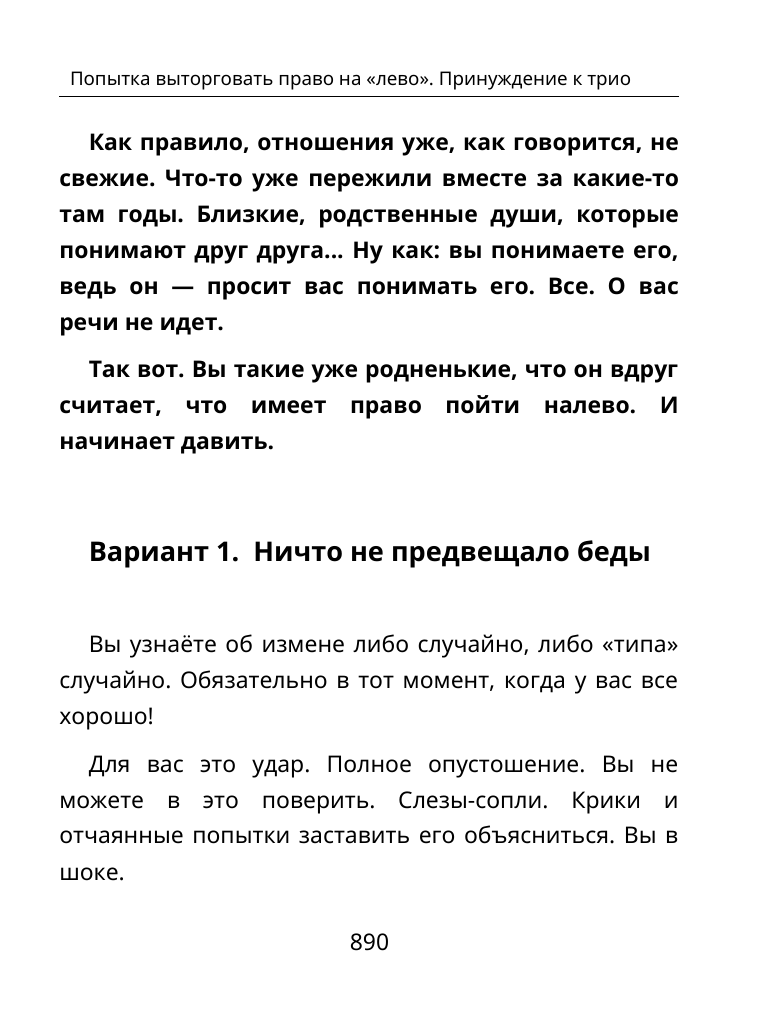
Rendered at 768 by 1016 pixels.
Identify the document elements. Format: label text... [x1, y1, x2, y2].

text Для вас это удар. Полное опустошение. Вы не можете в это поверить. Слезы-сопли. Крики и отчаянные попытки заставить его объясниться. Вы в шоке. [59, 748, 679, 887]
text Так вот. Вы такие уже родненькие, что он вдруг считает, что имеет право пойти налево. И начинает давить. [59, 353, 679, 457]
text Вы узнаёте об измене либо случайно, либо «типа» случайно. Обязательно в тот момент, когда у вас все хорошо! [59, 628, 679, 731]
text Как правило, отношения уже, как говорится, не свежие. Что-то уже пережили вместе за какие-то там годы. Близкие, родственные души, которые понимают друг друга... Ну как: вы понимаете его, ведь он — просит вас понимать его. Все. О вас речи не идет. [59, 126, 679, 337]
subtitle Вариант 1. Ничто не предвещало беды [59, 532, 679, 569]
